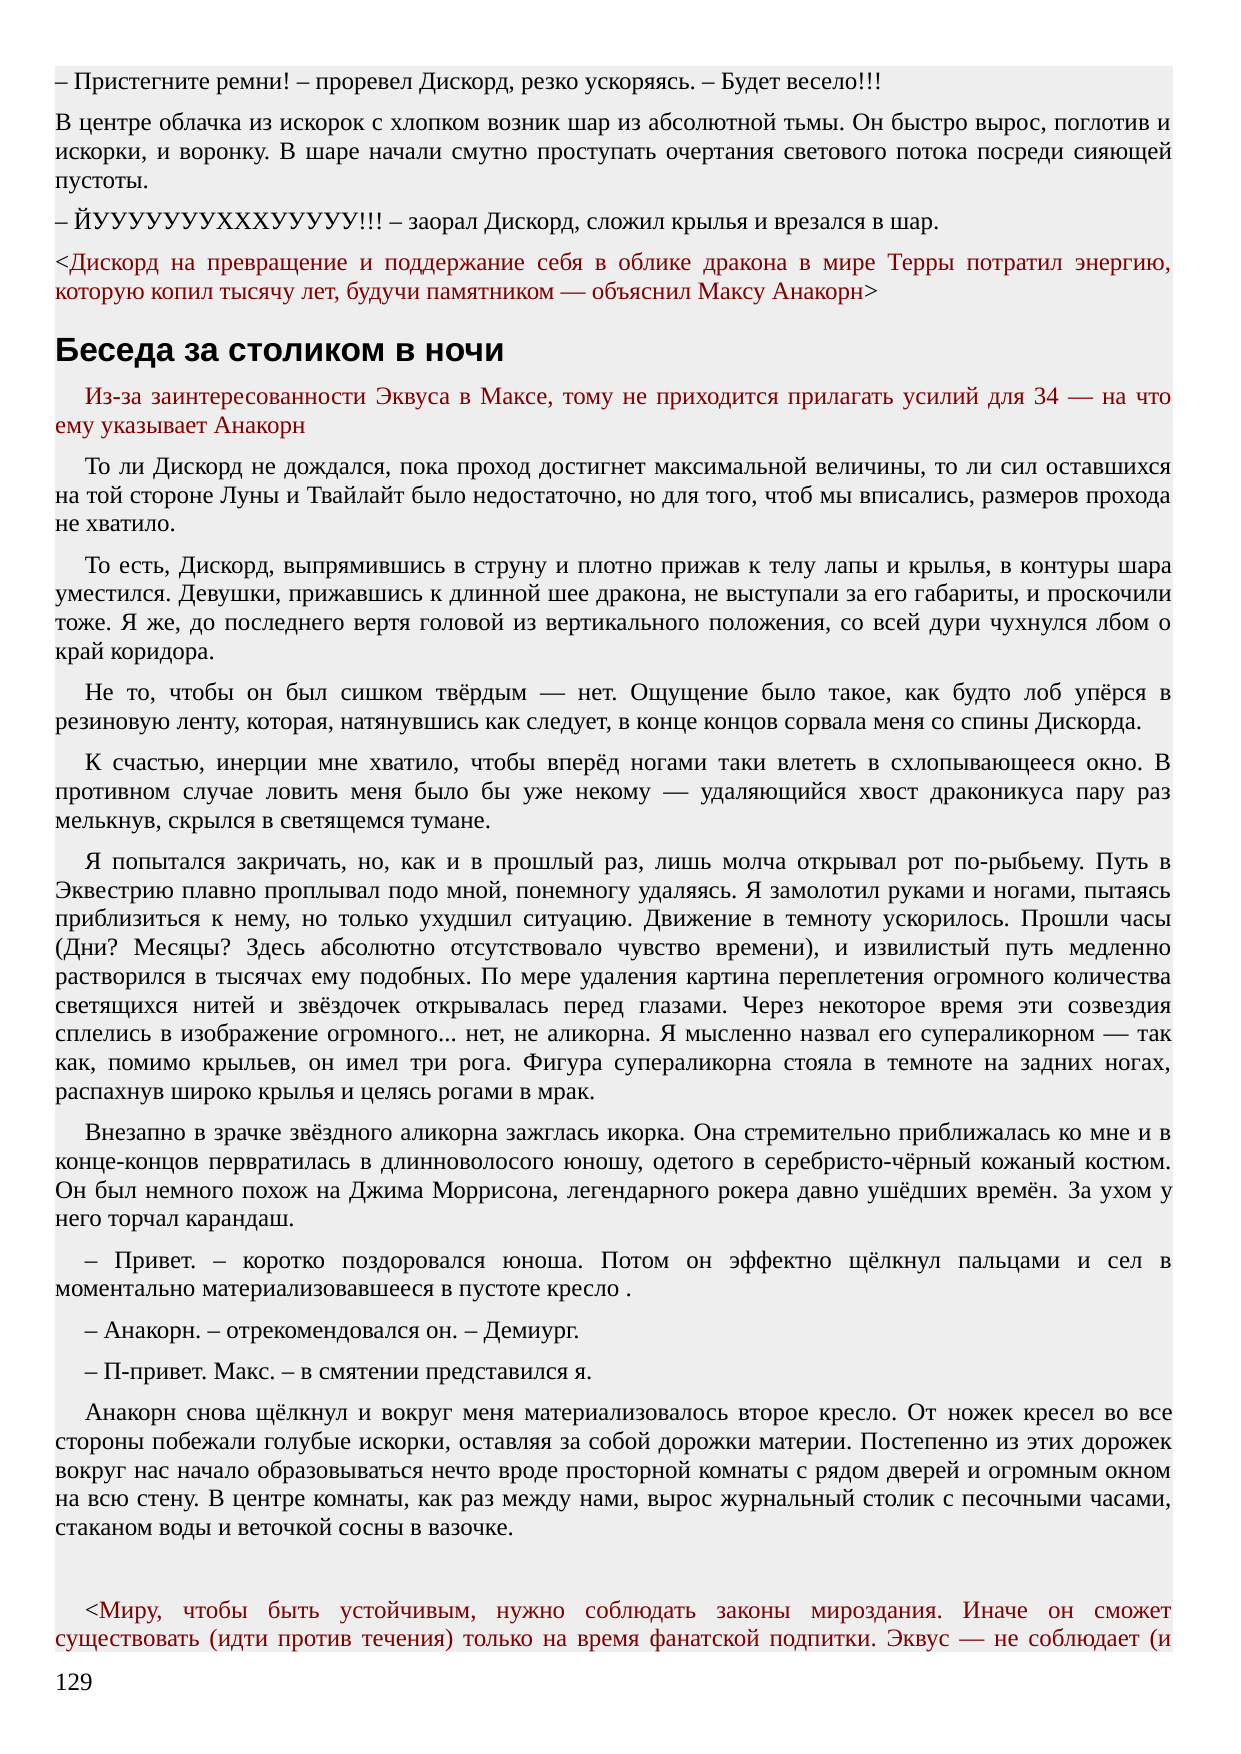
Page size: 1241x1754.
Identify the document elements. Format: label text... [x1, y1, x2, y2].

text Из-за заинтересованности Эквуса в Максе, тому не приходится прилагать усилий для 34 — на что ему указывает Анакорн [55, 381, 1173, 438]
text – Привет. – коротко поздоровался юноша. Потом он эффектно щёлкнул пальцами и сел в моментально материализовавшееся в пустоте кресло . [55, 1245, 1173, 1302]
text – П-привет. Макс. – в смятении представился я. [55, 1356, 1173, 1385]
text В центре облачка из искорок с хлопком возник шар из абсолютной тьмы. Он быстро вырос, поглотив и искорки, и воронку. В шаре начали смутно проступать очертания светового потока посреди сияющей пустоты. [55, 107, 1173, 193]
text <Дискорд на превращение и поддержание себя в облике дракона в мире Терры потратил энергию, которую копил тысячу лет, будучи памятником — объяснил Максу Анакорн> [55, 247, 1173, 305]
text <Миру, чтобы быть устойчивым, нужно соблюдать законы мироздания. Иначе он сможет существовать (идти против течения) только на время фанатской подпитки. Эквус — не соблюдает (и [55, 1595, 1173, 1652]
text Я попытался закричать, но, как и в прошлый раз, лишь молча открывал рот по-рыбьему. Путь в Эквестрию плавно проплывал подо мной, понемногу удаляясь. Я замолотил руками и ногами, пытаясь приблизиться к нему, но только ухудшил ситуацию. Движение в темноту ускорилось. Прошли часы (Дни? Месяцы? Здесь абсолютно отсутствовало чувство времени), и извилистый путь медленно растворился в тысячах ему подобных. По мере удаления картина переплетения огромного количества светящихся нитей и звёздочек открывалась перед глазами. Через некоторое время эти созвездия сплелись в изображение огромного... нет, не аликорна. Я мысленно назвал его супераликорном — так как, помимо крыльев, он имел три рога. Фигура супераликорна стояла в темноте на задних ногах, распахнув широко крылья и целясь рогами в мрак. [55, 846, 1173, 1105]
text Не то, чтобы он был сишком твёрдым — нет. Ощущение было такое, как будто лоб упёрся в резиновую ленту, которая, натянувшись как следует, в конце концов сорвала меня со спины Дискорда. [55, 677, 1173, 735]
text Анакорн снова щёлкнул и вокруг меня материализовалось второе кресло. От ножек кресел во все стороны побежали голубые искорки, оставляя за собой дорожки материи. Постепенно из этих дорожек вокруг нас начало образовываться нечто вроде просторной комнаты с рядом дверей и огромным окном на всю стену. В центре комнаты, как раз между нами, вырос журнальный столик с песочными часами, стаканом воды и веточкой сосны в вазочке. [55, 1397, 1173, 1541]
text То ли Дискорд не дождался, пока проход достигнет максимальной величины, то ли сил оставшихся на той стороне Луны и Твайлайт было недостаточно, но для того, чтоб мы вписались, размеров прохода не хватило. [55, 451, 1173, 537]
text – Анакорн. – отрекомендовался он. – Демиург. [55, 1315, 1173, 1343]
text Внезапно в зрачке звёздного аликорна зажглась икорка. Она стремительно приближалась ко мне и в конце-концов первратилась в длинноволосого юношу, одетого в серебристо-чёрный кожаный костюм. Он был немного похож на Джима Моррисона, легендарного рокера давно ушёдших времён. За ухом у него торчал карандаш. [55, 1117, 1173, 1232]
text – ЙУУУУУУУХХХУУУУУ!!! – заорал Дискорд, сложил крылья и врезался в шар. [55, 206, 1173, 235]
text То есть, Дискорд, выпрямившись в струну и плотно прижав к телу лапы и крылья, в контуры шара уместился. Девушки, прижавшись к длинной шее дракона, не выступали за его габариты, и проскочили тоже. Я же, до последнего вертя головой из вертикального положения, со всей дури чухнулся лбом о край коридора. [55, 550, 1173, 665]
text К счастью, инерции мне хватило, чтобы вперёд ногами таки влететь в схлопывающееся окно. В противном случае ловить меня было бы уже некому — удаляющийся хвост драконикуса пару раз мелькнув, скрылся в светящемся тумане. [55, 747, 1173, 833]
text – Пристегните ремни! – проревел Дискорд, резко ускоряясь. – Будет весело!!! [55, 66, 1173, 95]
subtitle Беседа за столиком в ночи [55, 330, 1173, 368]
